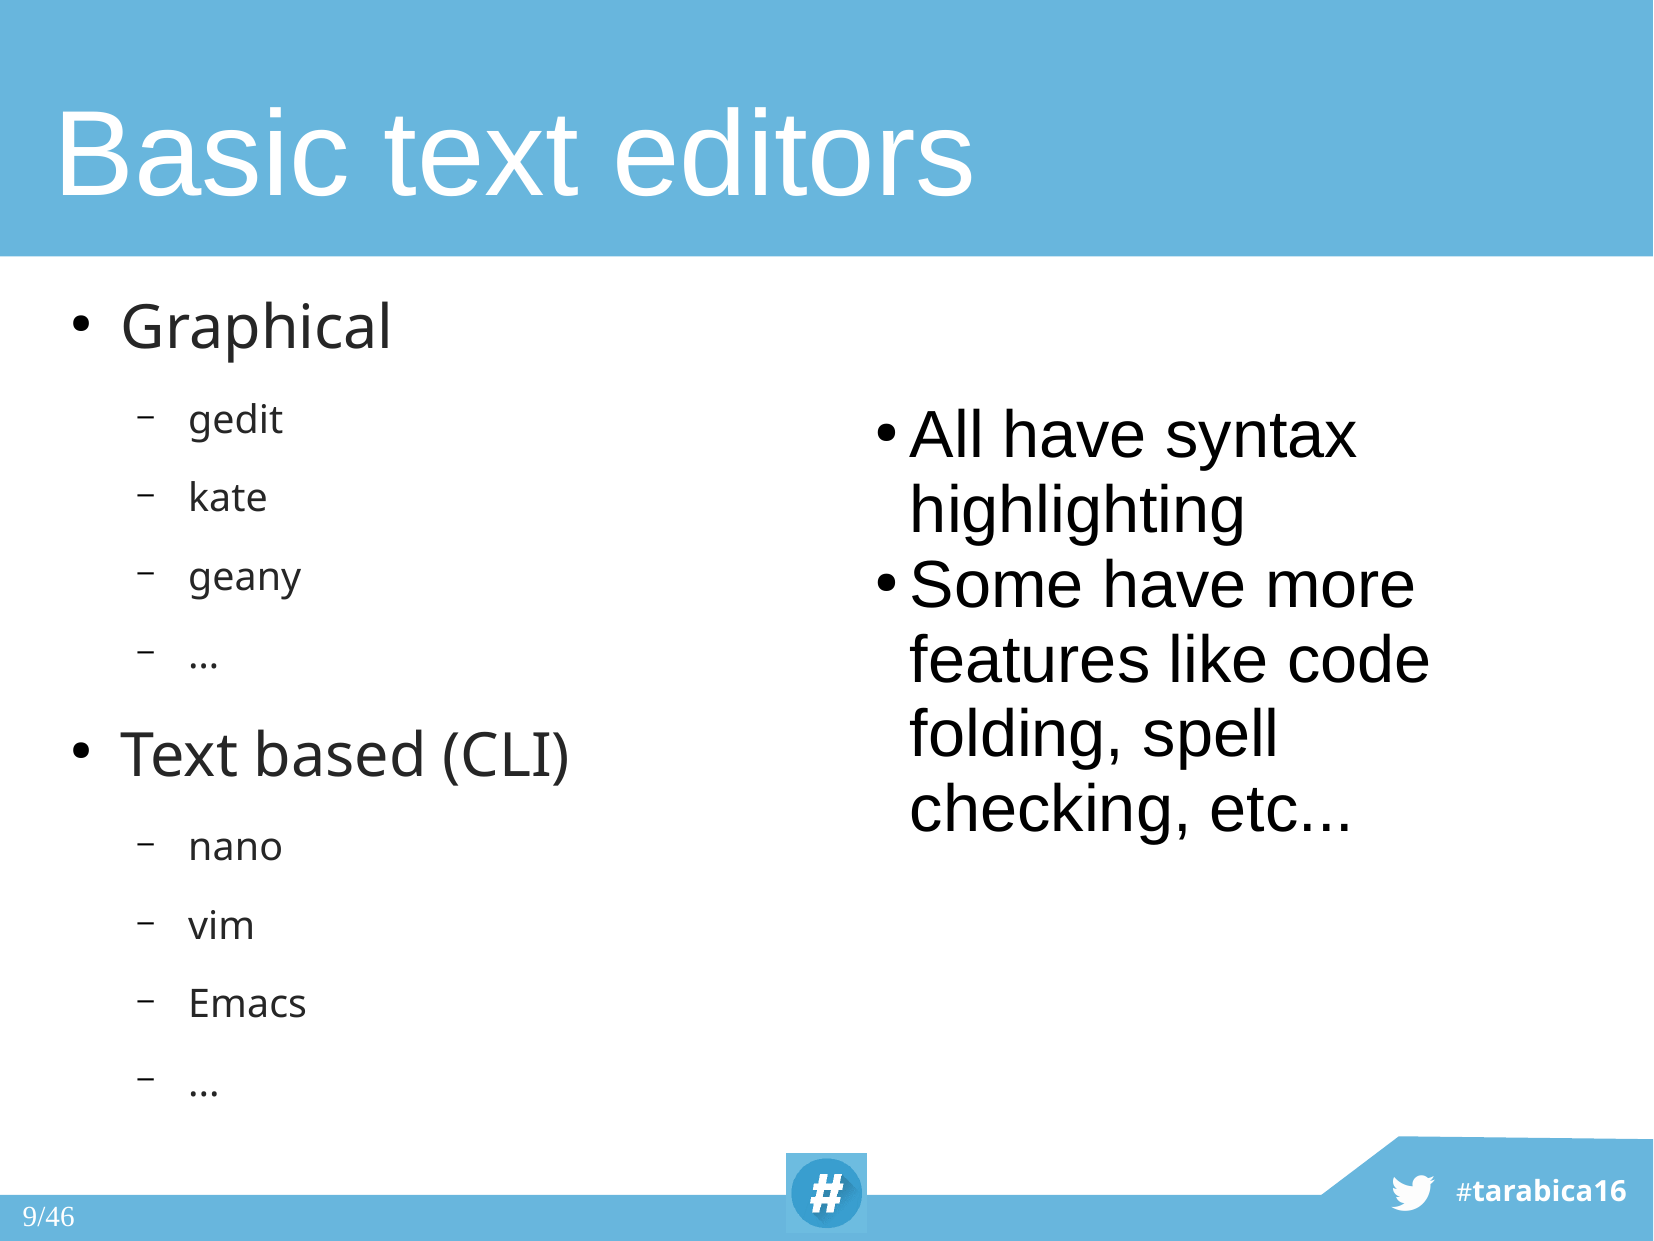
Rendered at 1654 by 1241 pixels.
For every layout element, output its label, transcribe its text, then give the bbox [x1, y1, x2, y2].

text_box All have syntax highlighting Some have more features like code folding, spell checking, etc... [859, 390, 1561, 854]
picture [786, 1153, 867, 1233]
picture [1378, 1158, 1448, 1228]
title Basic text editors [53, 49, 1600, 257]
list Graphical gedit kate geany … Text based (CLI) nano vim Emacs ... [53, 283, 1632, 1108]
